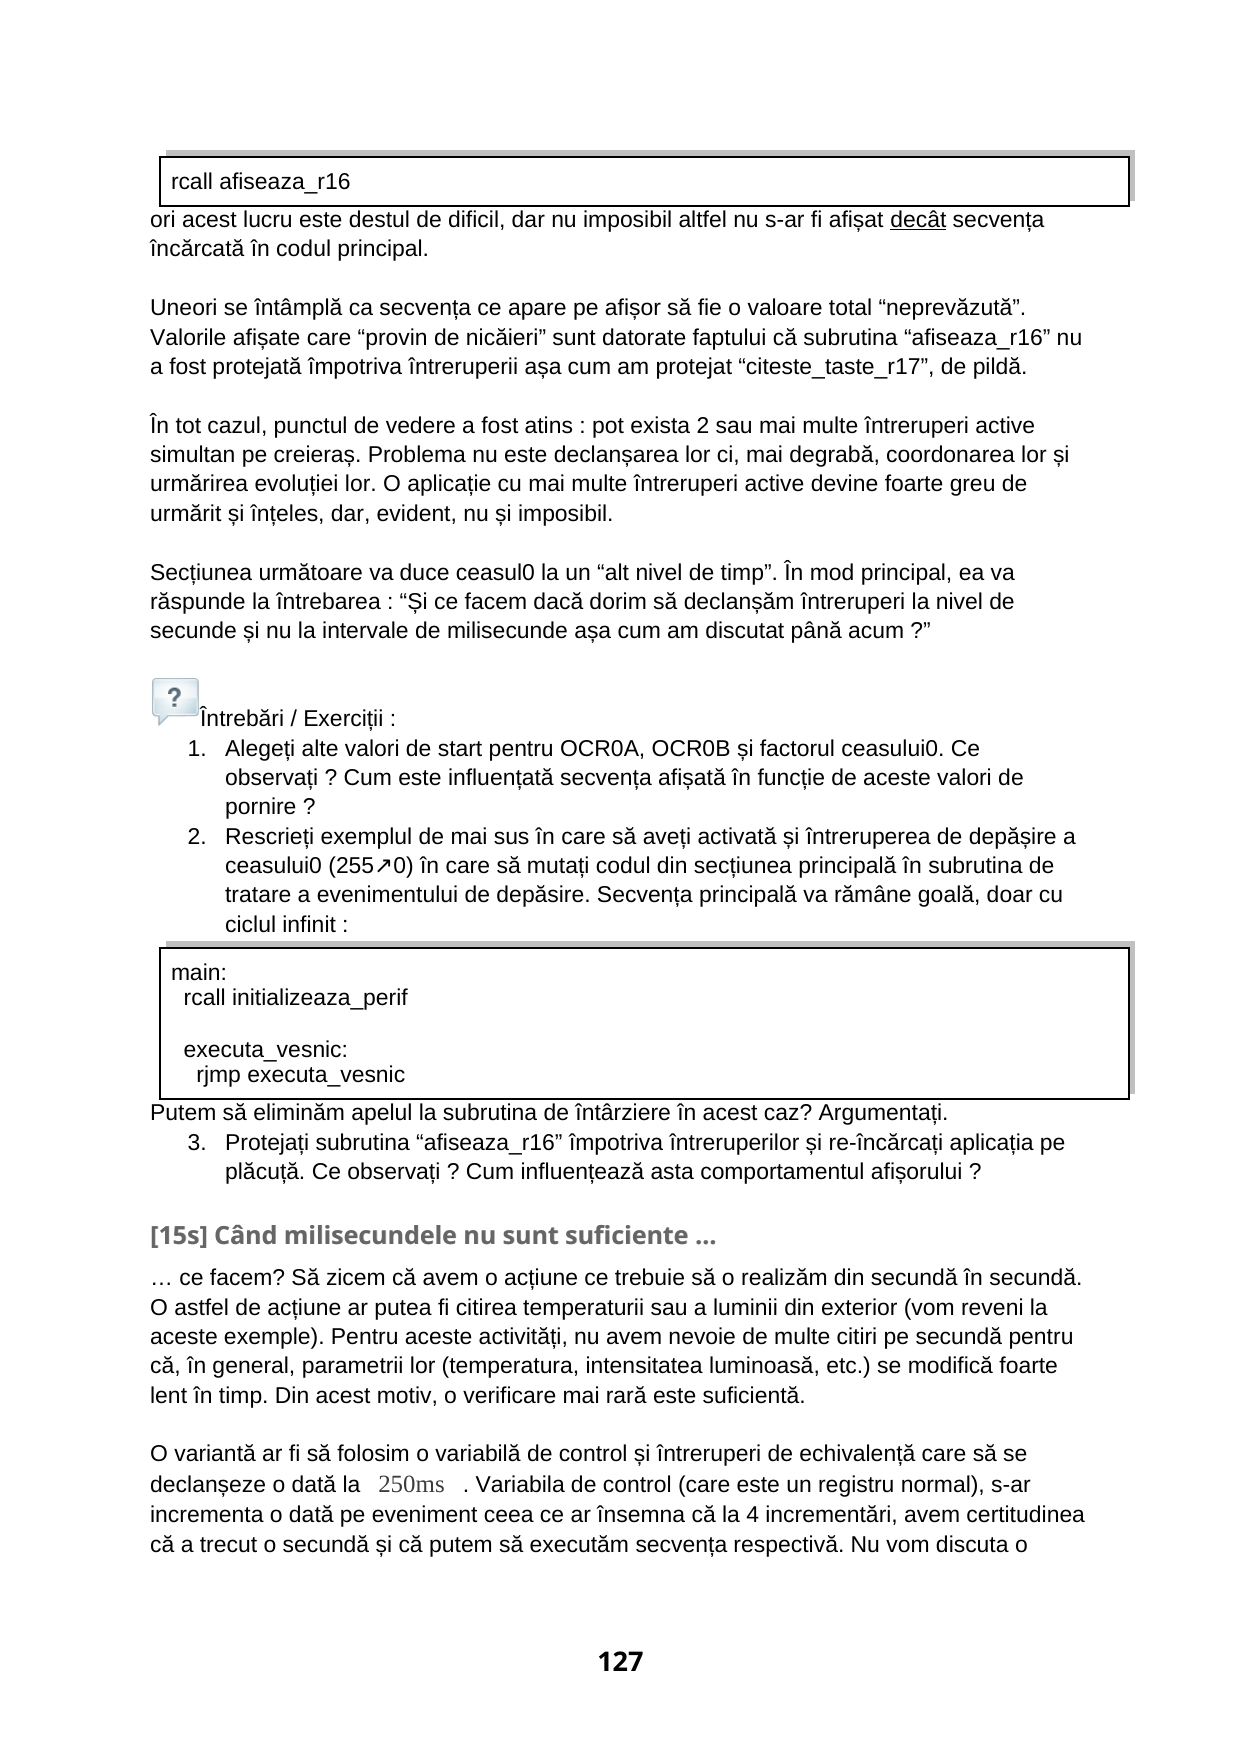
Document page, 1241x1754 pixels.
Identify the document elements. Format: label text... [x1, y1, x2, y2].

text În tot cazul, punctul de vedere a fost atins : pot exista 2 sau mai multe întreruperi active simultan pe creieraș. Problema nu este declanșarea lor ci, mai degrabă, coordonarea lor și urmărirea evoluției lor. O aplicație cu mai multe întreruperi active devine foarte greu de urmărit și înțeles, dar, evident, nu și imposibil. [150, 412, 1091, 526]
text Secțiunea următoare va duce ceasul0 la un “alt nivel de timp”. În mod principal, ea va răspunde la întrebarea : “Și ce facem dacă dorim să declanșăm întreruperi la nivel de secunde și nu la intervale de milisecunde așa cum am discutat până acum ?” [150, 559, 1091, 643]
text Uneori se întâmplă ca secvența ce apare pe afișor să fie o valoare total “neprevăzută”. Valorile afișate care “provin de nicăieri” sunt datorate faptului că subrutina “afiseaza_r16” nu a fost protejată împotriva întreruperii așa cum am protejat “citeste_taste_r17”, de pildă. [150, 295, 1091, 379]
text Întrebări / Exerciții : [150, 702, 1091, 732]
subtitle [15s] Când milisecundele nu sunt suficiente … [150, 1217, 1091, 1251]
table_header rcall afiseaza_r16 [161, 158, 1128, 204]
text … ce facem? Să zicem că avem o acțiune ce trebuie să o realizăm din secundă în secundă. O astfel de acțiune ar putea fi citirea temperaturii sau a luminii din exterior (vom reveni la aceste exemple). Pentru aceste activități, nu avem nevoie de multe citiri pe secundă pentru că, în general, parametrii lor (temperatura, intensitatea luminoasă, etc.) se modifică foarte lent în timp. Din acest motiv, o verificare mai rară este suficientă. [150, 1265, 1091, 1408]
list Alegeți alte valori de start pentru OCR0A, OCR0B și factorul ceasului0. Ce observați ? Cum este influențată secvența afișată în funcție de aceste valori de pornire ? [187, 735, 1091, 820]
text ori acest lucru este destul de dificil, dar nu imposibil altfel nu s-ar fi afișat decât secvența încărcată în codul principal. [150, 207, 1091, 262]
text O variantă ar fi să folosim o variabilă de control și întreruperi de echivalență care să se declanșeze o dată la. Variabila de control (care este un registru normal), s-ar incrementa o dată pe eveniment ceea ce ar însemna că la 4 incrementări, avem certitudinea că a trecut o secundă și că putem să executăm secvența respectivă. Nu vom discuta o [150, 1441, 1091, 1557]
list Rescrieți exemplul de mai sus în care să aveți activată și întreruperea de depășire a ceasului0 (255↗0) în care să mutați codul din secțiunea principală în subrutina de tratare a evenimentului de depăsire. Secvența principală va rămâne goală, doar cu ciclul infinit : [187, 823, 1091, 937]
list Protejați subrutina “afiseaza_r16” împotriva întreruperilor și re-încărcați aplicația pe plăcuță. Ce observați ? Cum influențează asta comportamentul afișorului ? [187, 1129, 1091, 1184]
picture [150, 676, 200, 727]
table_header main: rcall initializeaza_perif executa_vesnic: rjmp executa_vesnic [161, 949, 1128, 1098]
text Putem să eliminăm apelul la subrutina de întârziere în acest caz? Argumentați. [150, 1100, 1091, 1126]
